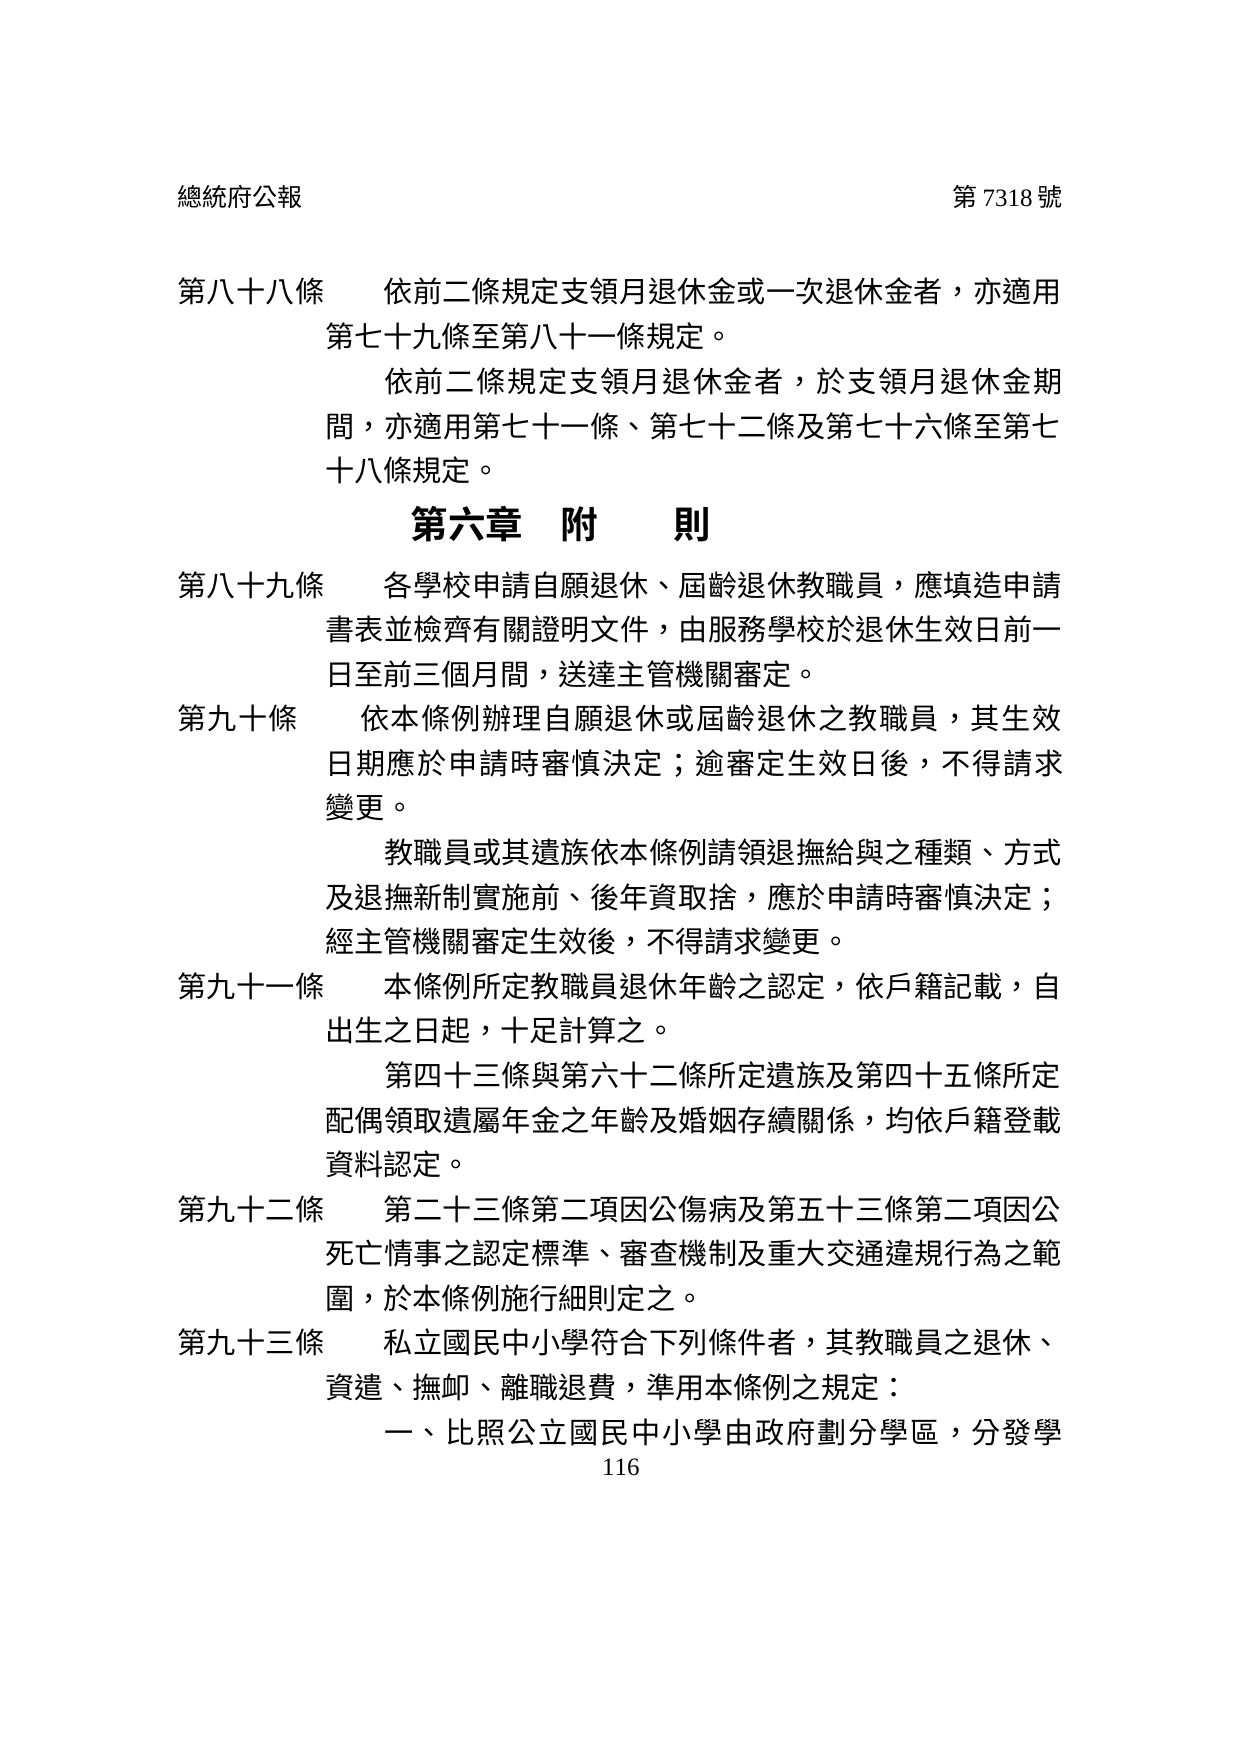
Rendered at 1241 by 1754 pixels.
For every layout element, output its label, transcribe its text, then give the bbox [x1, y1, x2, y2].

text 第九十一條 本條例所定教職員退休年齡之認定，依戶籍記載，自出生之日起，十足計算之。 [177, 962, 1064, 1051]
text 第九十三條 私立國民中小學符合下列條件者，其教職員之退休、資遣、撫卹、離職退費，準用本條例之規定： [177, 1318, 1064, 1407]
text 第六章 附 則 [411, 503, 1064, 548]
text 依前二條規定支領月退休金者，於支領月退休金期間，亦適用第七十一條、第七十二條及第七十六條至第七十八條規定。 [325, 357, 1064, 491]
text 第四十三條與第六十二條所定遺族及第四十五條所定配偶領取遺屬年金之年齡及婚姻存續關係，均依戶籍登載資料認定。 [325, 1051, 1064, 1184]
text 第八十八條 依前二條規定支領月退休金或一次退休金者，亦適用第七十九條至第八十一條規定。 [177, 266, 1064, 357]
text 第九十條 依本條例辦理自願退休或屆齡退休之教職員，其生效日期應於申請時審慎決定；逾審定生效日後，不得請求變更。 [177, 694, 1064, 828]
text 第八十九條 各學校申請自願退休、屆齡退休教職員，應填造申請書表並檢齊有關證明文件，由服務學校於退休生效日前一日至前三個月間，送達主管機關審定。 [177, 560, 1064, 694]
text 一、比照公立國民中小學由政府劃分學區，分發學 [384, 1407, 1064, 1452]
text 第九十二條 第二十三條第二項因公傷病及第五十三條第二項因公死亡情事之認定標準、審查機制及重大交通違規行為之範圍，於本條例施行細則定之。 [177, 1184, 1064, 1318]
text 教職員或其遺族依本條例請領退撫給與之種類、方式及退撫新制實施前、後年資取捨，應於申請時審慎決定；經主管機關審定生效後，不得請求變更。 [325, 828, 1064, 962]
